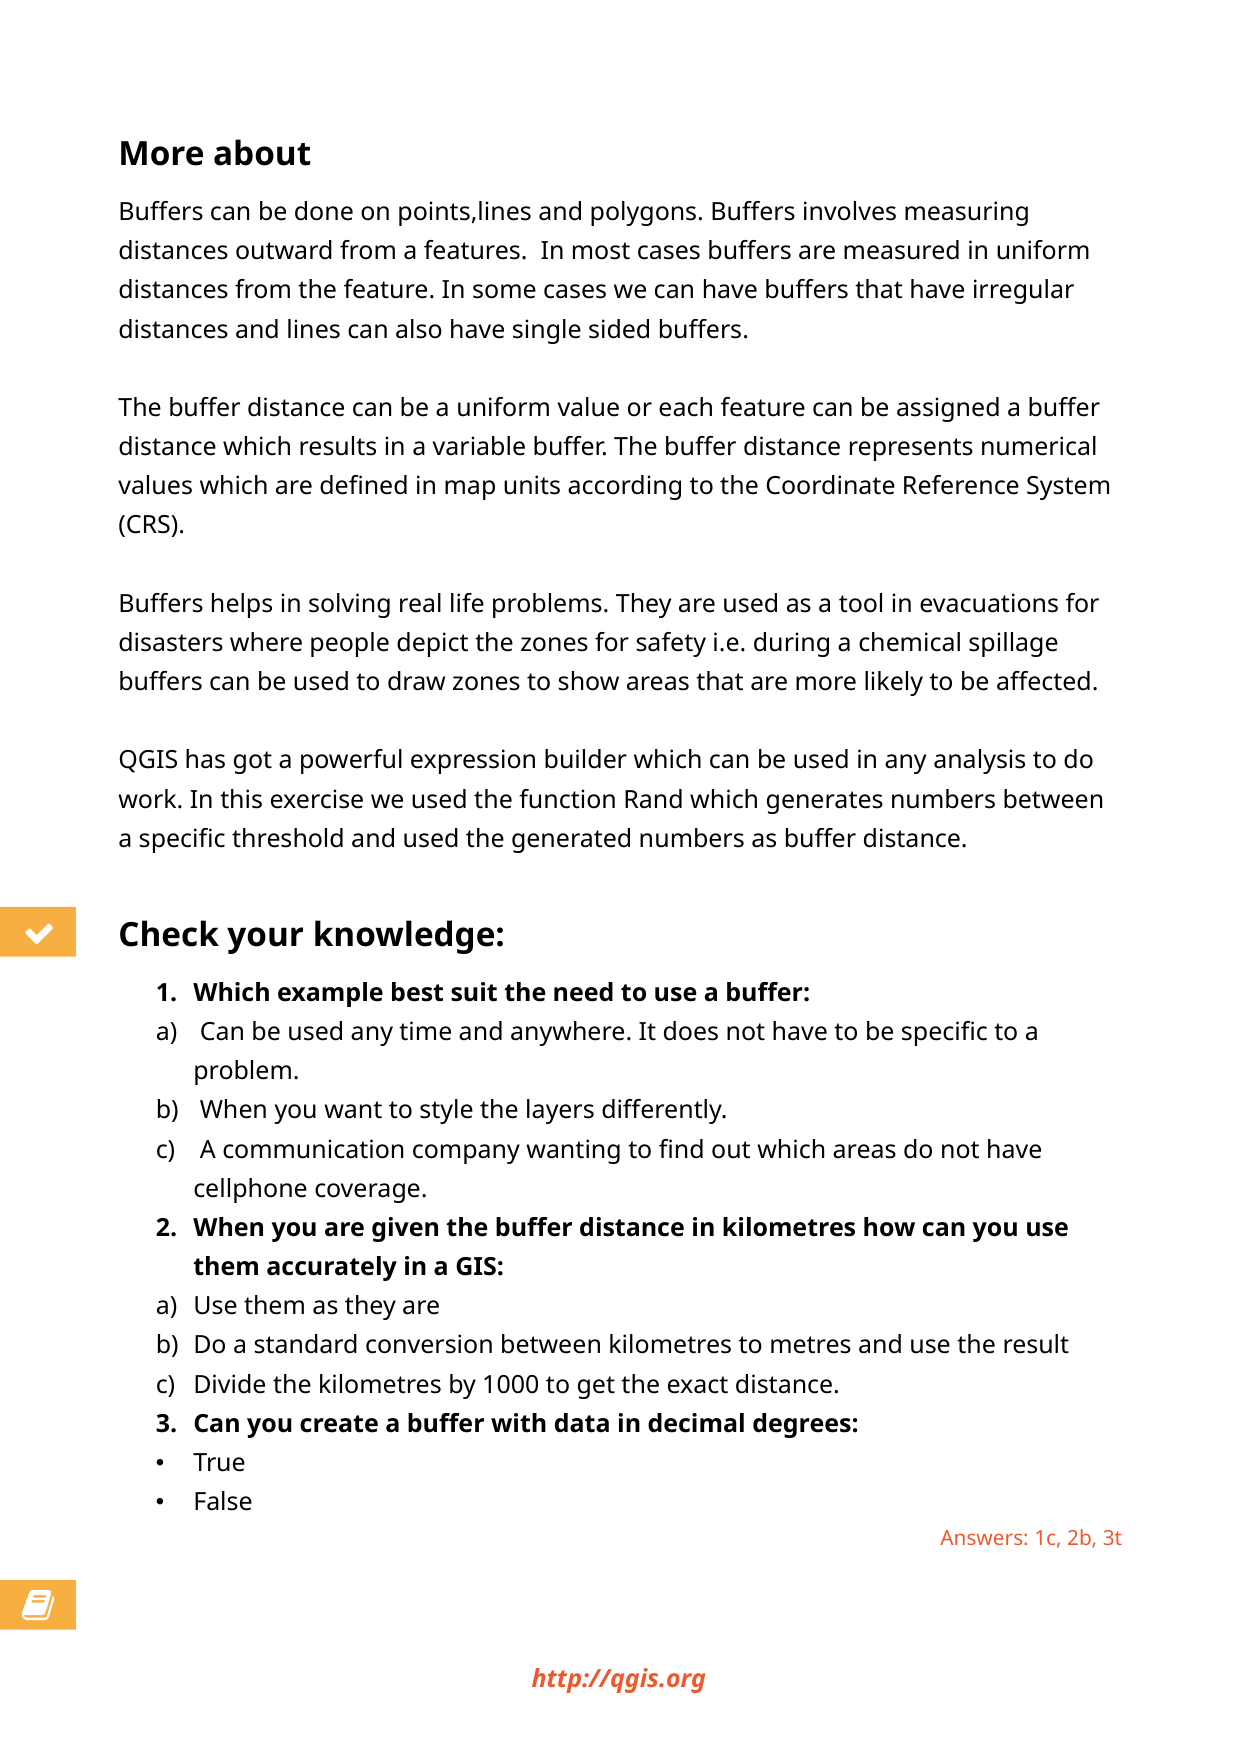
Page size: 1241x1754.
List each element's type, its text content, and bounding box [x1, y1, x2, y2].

list A communication company wanting to find out which areas do not have cellphone coverage. [156, 1131, 1122, 1204]
list Use them as they are [156, 1288, 1122, 1322]
list Which example best suit the need to use a buffer: [156, 974, 1122, 1009]
text Buffers can be done on points,lines and polygons. Buffers involves measuring distances outward from a features. In most cases buffers are measured in uniform distances from the feature. In some cases we can have buffers that have irregular distances and lines can also have single sided buffers. [118, 194, 1122, 345]
text QGIS has got a powerful expression builder which can be used in any analysis to do work. In this exercise we used the function Rand which generates numbers between a specific threshold and used the generated numbers as buffer distance. [118, 742, 1122, 854]
list Can be used any time and anywhere. It does not have to be specific to a problem. [156, 1014, 1122, 1087]
list True [156, 1444, 1122, 1479]
list When you are given the buffer distance in kilometres how can you use them accurately in a GIS: [156, 1209, 1122, 1283]
subtitle More about [118, 130, 1122, 175]
text Buffers helps in solving real life problems. They are used as a tool in evacuations for disasters where people depict the zones for safety i.e. during a chemical spillage buffers can be used to draw zones to show areas that are more likely to be affected. [118, 586, 1122, 698]
text The buffer distance can be a uniform value or each feature can be assigned a buffer distance which results in a variable buffer. The buffer distance represents numerical values which are defined in map units according to the Coordinate Reference System (CRS). [118, 390, 1122, 541]
list Can you create a buffer with data in decimal degrees: [156, 1405, 1122, 1439]
list Do a standard conversion between kilometres to metres and use the result [156, 1327, 1122, 1361]
list Divide the kilometres by 1000 to get the exact distance. [156, 1366, 1122, 1400]
list When you want to style the layers differently. [156, 1092, 1122, 1126]
text Answers: 1c, 2b, 3t [118, 1523, 1122, 1551]
list False [156, 1484, 1122, 1518]
subtitle Check your knowledge: [118, 911, 1122, 956]
